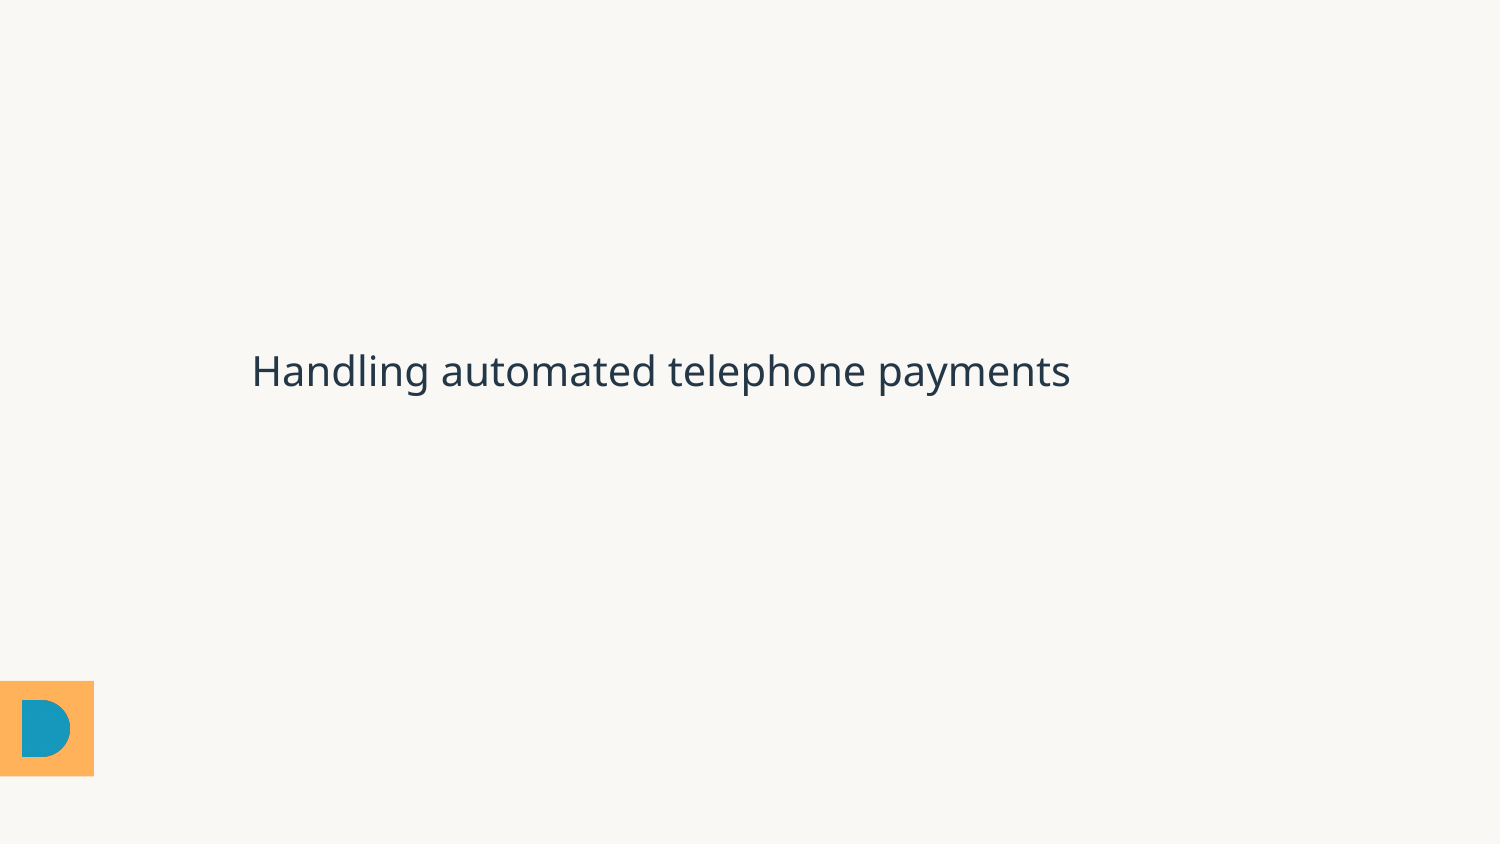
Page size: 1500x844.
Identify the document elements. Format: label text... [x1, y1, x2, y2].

title Handling automated telephone payments [236, 319, 1329, 400]
picture [22, 700, 70, 757]
